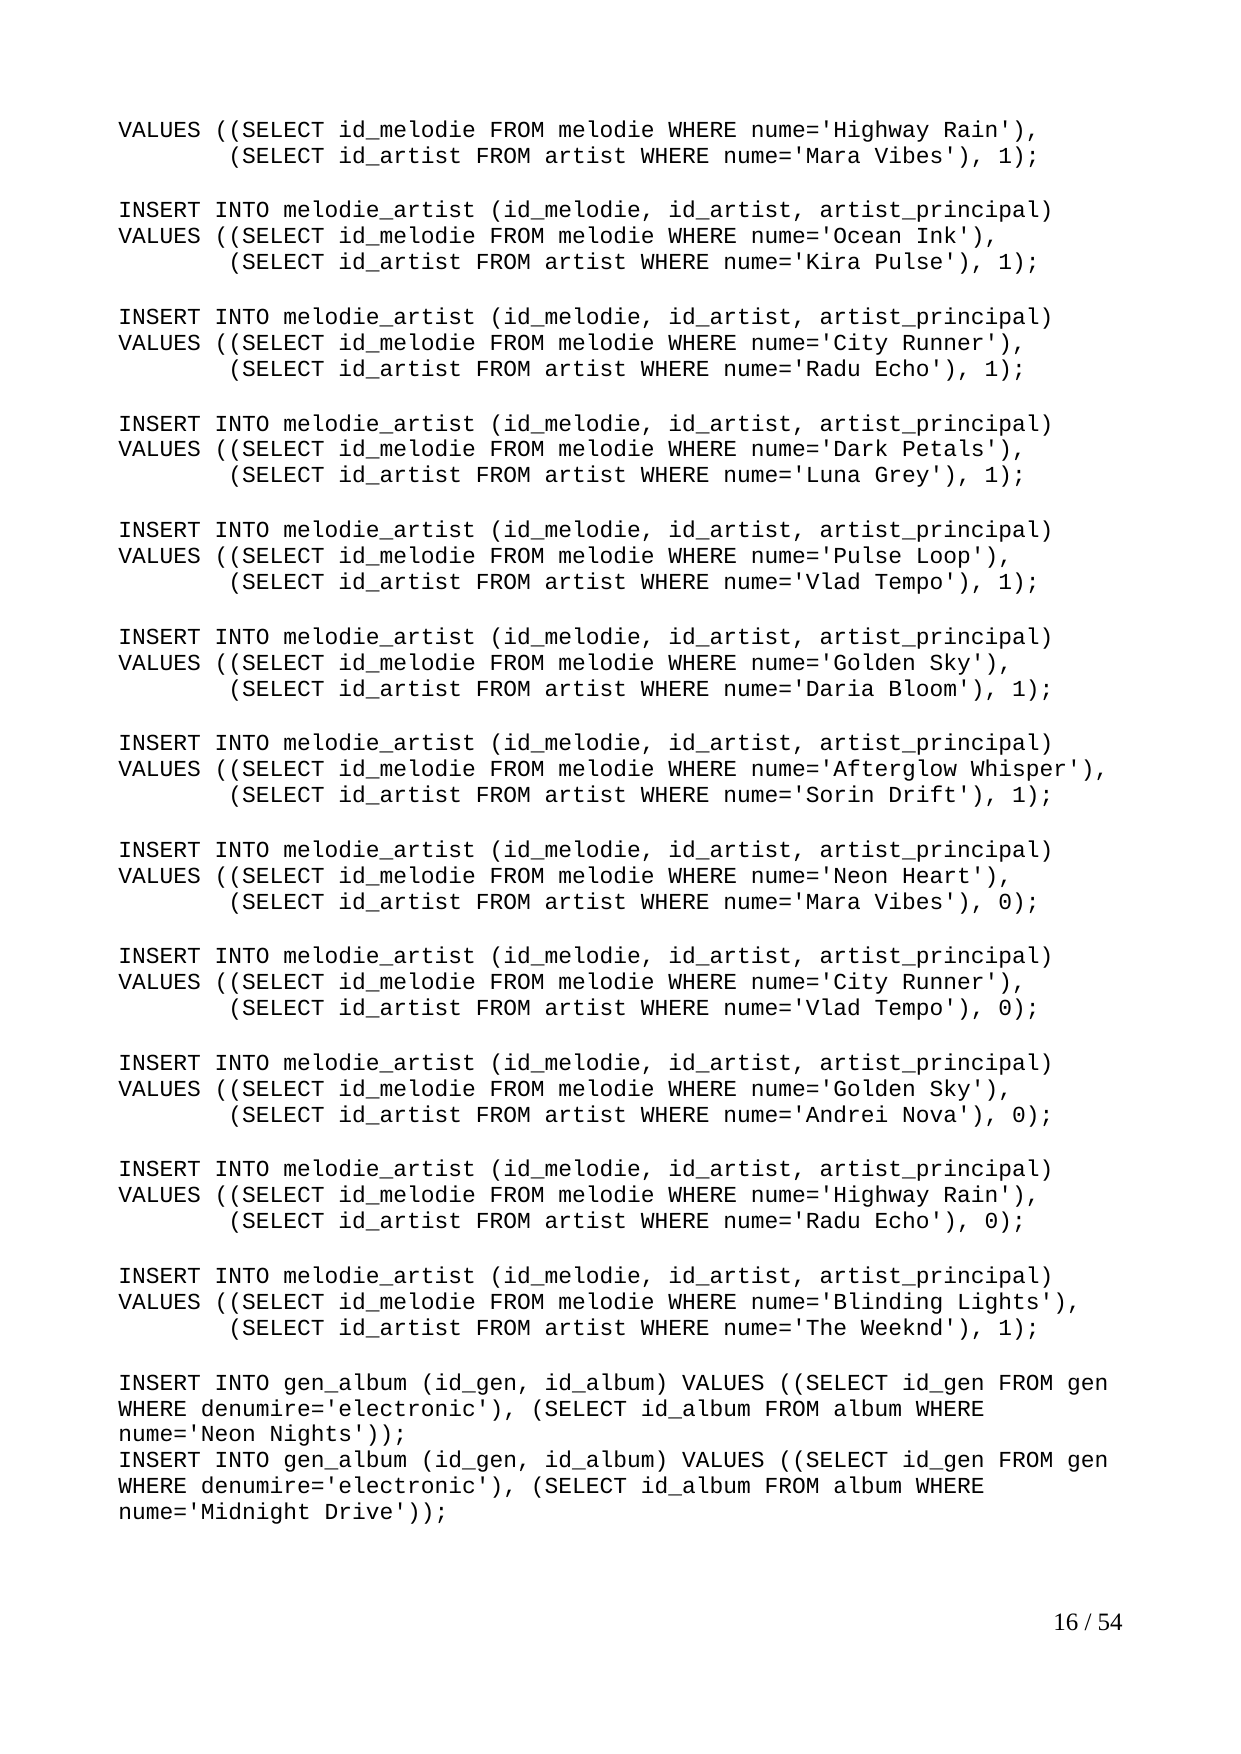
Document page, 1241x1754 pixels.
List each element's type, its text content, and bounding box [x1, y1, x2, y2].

text VALUES ((SELECT id_melodie FROM melodie WHERE nume='Dark Petals'), [118, 438, 1122, 464]
text INSERT INTO melodie_artist (id_melodie, id_artist, artist_principal) [118, 732, 1122, 757]
text VALUES ((SELECT id_melodie FROM melodie WHERE nume='Highway Rain'), [118, 118, 1122, 144]
text (SELECT id_artist FROM artist WHERE nume='Radu Echo'), 1); [118, 357, 1122, 383]
text (SELECT id_artist FROM artist WHERE nume='Vlad Tempo'), 0); [118, 997, 1122, 1022]
text VALUES ((SELECT id_melodie FROM melodie WHERE nume='Highway Rain'), [118, 1184, 1122, 1210]
text INSERT INTO melodie_artist (id_melodie, id_artist, artist_principal) [118, 305, 1122, 331]
text VALUES ((SELECT id_melodie FROM melodie WHERE nume='Golden Sky'), [118, 1077, 1122, 1103]
text (SELECT id_artist FROM artist WHERE nume='Andrei Nova'), 0); [118, 1103, 1122, 1129]
text INSERT INTO melodie_artist (id_melodie, id_artist, artist_principal) [118, 199, 1122, 225]
text (SELECT id_artist FROM artist WHERE nume='Daria Bloom'), 1); [118, 677, 1122, 703]
text VALUES ((SELECT id_melodie FROM melodie WHERE nume='Golden Sky'), [118, 651, 1122, 677]
text INSERT INTO melodie_artist (id_melodie, id_artist, artist_principal) [118, 518, 1122, 544]
text VALUES ((SELECT id_melodie FROM melodie WHERE nume='City Runner'), [118, 331, 1122, 357]
text INSERT INTO melodie_artist (id_melodie, id_artist, artist_principal) [118, 838, 1122, 864]
text VALUES ((SELECT id_melodie FROM melodie WHERE nume='Blinding Lights'), [118, 1290, 1122, 1316]
text INSERT INTO melodie_artist (id_melodie, id_artist, artist_principal) [118, 1158, 1122, 1184]
text (SELECT id_artist FROM artist WHERE nume='Vlad Tempo'), 1); [118, 570, 1122, 596]
text (SELECT id_artist FROM artist WHERE nume='The Weeknd'), 1); [118, 1316, 1122, 1342]
text INSERT INTO melodie_artist (id_melodie, id_artist, artist_principal) [118, 1264, 1122, 1290]
text (SELECT id_artist FROM artist WHERE nume='Mara Vibes'), 1); [118, 144, 1122, 170]
text VALUES ((SELECT id_melodie FROM melodie WHERE nume='Neon Heart'), [118, 864, 1122, 890]
text VALUES ((SELECT id_melodie FROM melodie WHERE nume='City Runner'), [118, 971, 1122, 997]
text VALUES ((SELECT id_melodie FROM melodie WHERE nume='Pulse Loop'), [118, 544, 1122, 570]
text INSERT INTO gen_album (id_gen, id_album) VALUES ((SELECT id_gen FROM gen WHERE denumire='electronic'), (SELECT id_album FROM album WHERE nume='Midnight Drive')); [118, 1449, 1122, 1527]
text INSERT INTO melodie_artist (id_melodie, id_artist, artist_principal) [118, 625, 1122, 651]
text (SELECT id_artist FROM artist WHERE nume='Mara Vibes'), 0); [118, 890, 1122, 916]
text VALUES ((SELECT id_melodie FROM melodie WHERE nume='Afterglow Whisper'), [118, 757, 1122, 783]
text (SELECT id_artist FROM artist WHERE nume='Kira Pulse'), 1); [118, 251, 1122, 277]
text VALUES ((SELECT id_melodie FROM melodie WHERE nume='Ocean Ink'), [118, 225, 1122, 251]
text INSERT INTO melodie_artist (id_melodie, id_artist, artist_principal) [118, 1051, 1122, 1077]
text (SELECT id_artist FROM artist WHERE nume='Sorin Drift'), 1); [118, 783, 1122, 809]
text INSERT INTO melodie_artist (id_melodie, id_artist, artist_principal) [118, 412, 1122, 438]
text INSERT INTO gen_album (id_gen, id_album) VALUES ((SELECT id_gen FROM gen WHERE denumire='electronic'), (SELECT id_album FROM album WHERE nume='Neon Nights')); [118, 1371, 1122, 1449]
text INSERT INTO melodie_artist (id_melodie, id_artist, artist_principal) [118, 945, 1122, 971]
text (SELECT id_artist FROM artist WHERE nume='Luna Grey'), 1); [118, 464, 1122, 490]
text (SELECT id_artist FROM artist WHERE nume='Radu Echo'), 0); [118, 1210, 1122, 1236]
